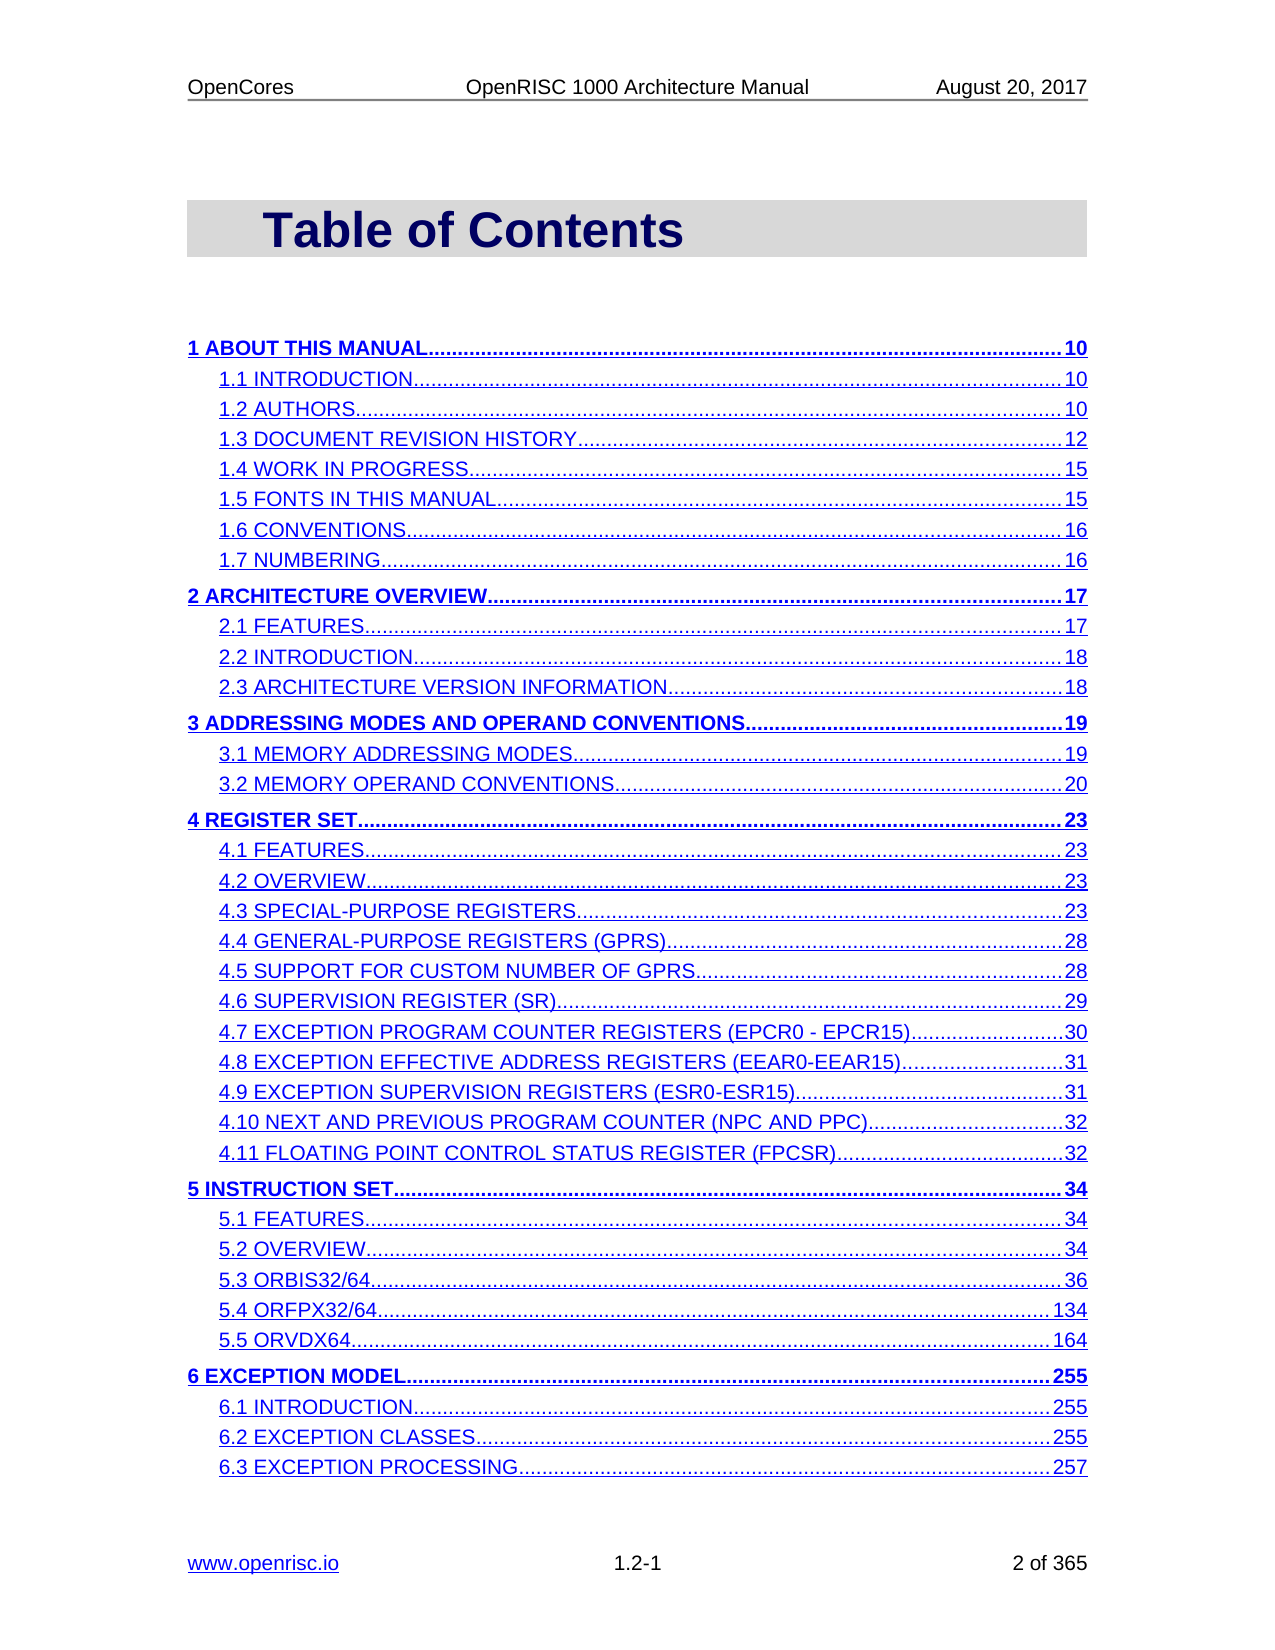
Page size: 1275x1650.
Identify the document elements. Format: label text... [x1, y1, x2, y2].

text 4.9 Exception Supervision Registers (ESR0‑ESR15) 31 [219, 1080, 1087, 1101]
text 2.1 Features 17 [219, 614, 1087, 635]
text 1.6 Conventions 16 [219, 517, 1087, 538]
text 4.1 Features 23 [219, 838, 1087, 859]
text 4.10 Next and Previous Program Counter (NPC and PPC) 32 [219, 1110, 1087, 1131]
text 5.3 ORBIS32/64 36 [219, 1267, 1087, 1288]
text 1.4 Work in Progress 15 [219, 457, 1087, 478]
text 4.5 Support for Custom Number of GPRs 28 [219, 959, 1087, 980]
text 5.1 Features 34 [219, 1207, 1087, 1228]
text 4.2 Overview 23 [219, 868, 1087, 889]
text 5.4 ORFPX32/64 134 [219, 1298, 1087, 1319]
text 2.3 Architecture Version Information 18 [219, 675, 1087, 696]
text 1.5 Fonts in this Manual 15 [219, 487, 1087, 508]
text 5.2 Overview 34 [219, 1237, 1087, 1258]
text 1.3 Document Revision History 12 [219, 427, 1087, 448]
text 4.11 Floating Point Control Status Register (FPCSR) 32 [219, 1140, 1087, 1161]
text 4 Register Set 23 [187, 808, 1087, 829]
text 4.6 Supervision Register (SR) 29 [219, 989, 1087, 1010]
text 6.2 Exception Classes 255 [219, 1425, 1087, 1446]
text 3 Addressing Modes and Operand Conventions 19 [187, 711, 1087, 732]
text 6.3 Exception Processing 257 [219, 1455, 1087, 1476]
text 6.1 Introduction 255 [219, 1394, 1087, 1416]
text 4.7 Exception Program Counter Registers (EPCR0 - EPCR15) 30 [219, 1019, 1087, 1041]
text 1 About this Manual 10 [187, 336, 1087, 357]
text 5.5 ORVDX64 164 [219, 1328, 1087, 1349]
text 3.2 Memory Operand Conventions 20 [219, 772, 1087, 793]
text 1.2 Authors 10 [219, 397, 1087, 418]
text 4.4 General-Purpose Registers (GPRs) 28 [219, 929, 1087, 950]
text 6 Exception Model 255 [187, 1364, 1087, 1385]
text 2.2 Introduction 18 [219, 644, 1087, 666]
text 3.1 Memory Addressing Modes 19 [219, 741, 1087, 762]
subtitle Table of Contents [187, 200, 1087, 257]
text 1.7 Numbering 16 [219, 548, 1087, 569]
text 2 Architecture Overview 17 [187, 584, 1087, 605]
text 1.1 Introduction 10 [219, 366, 1087, 387]
text 5 Instruction Set 34 [187, 1177, 1087, 1198]
text 4.8 Exception Effective Address Registers (EEAR0-EEAR15) 31 [219, 1050, 1087, 1071]
text 4.3 Special-Purpose Registers 23 [219, 899, 1087, 920]
